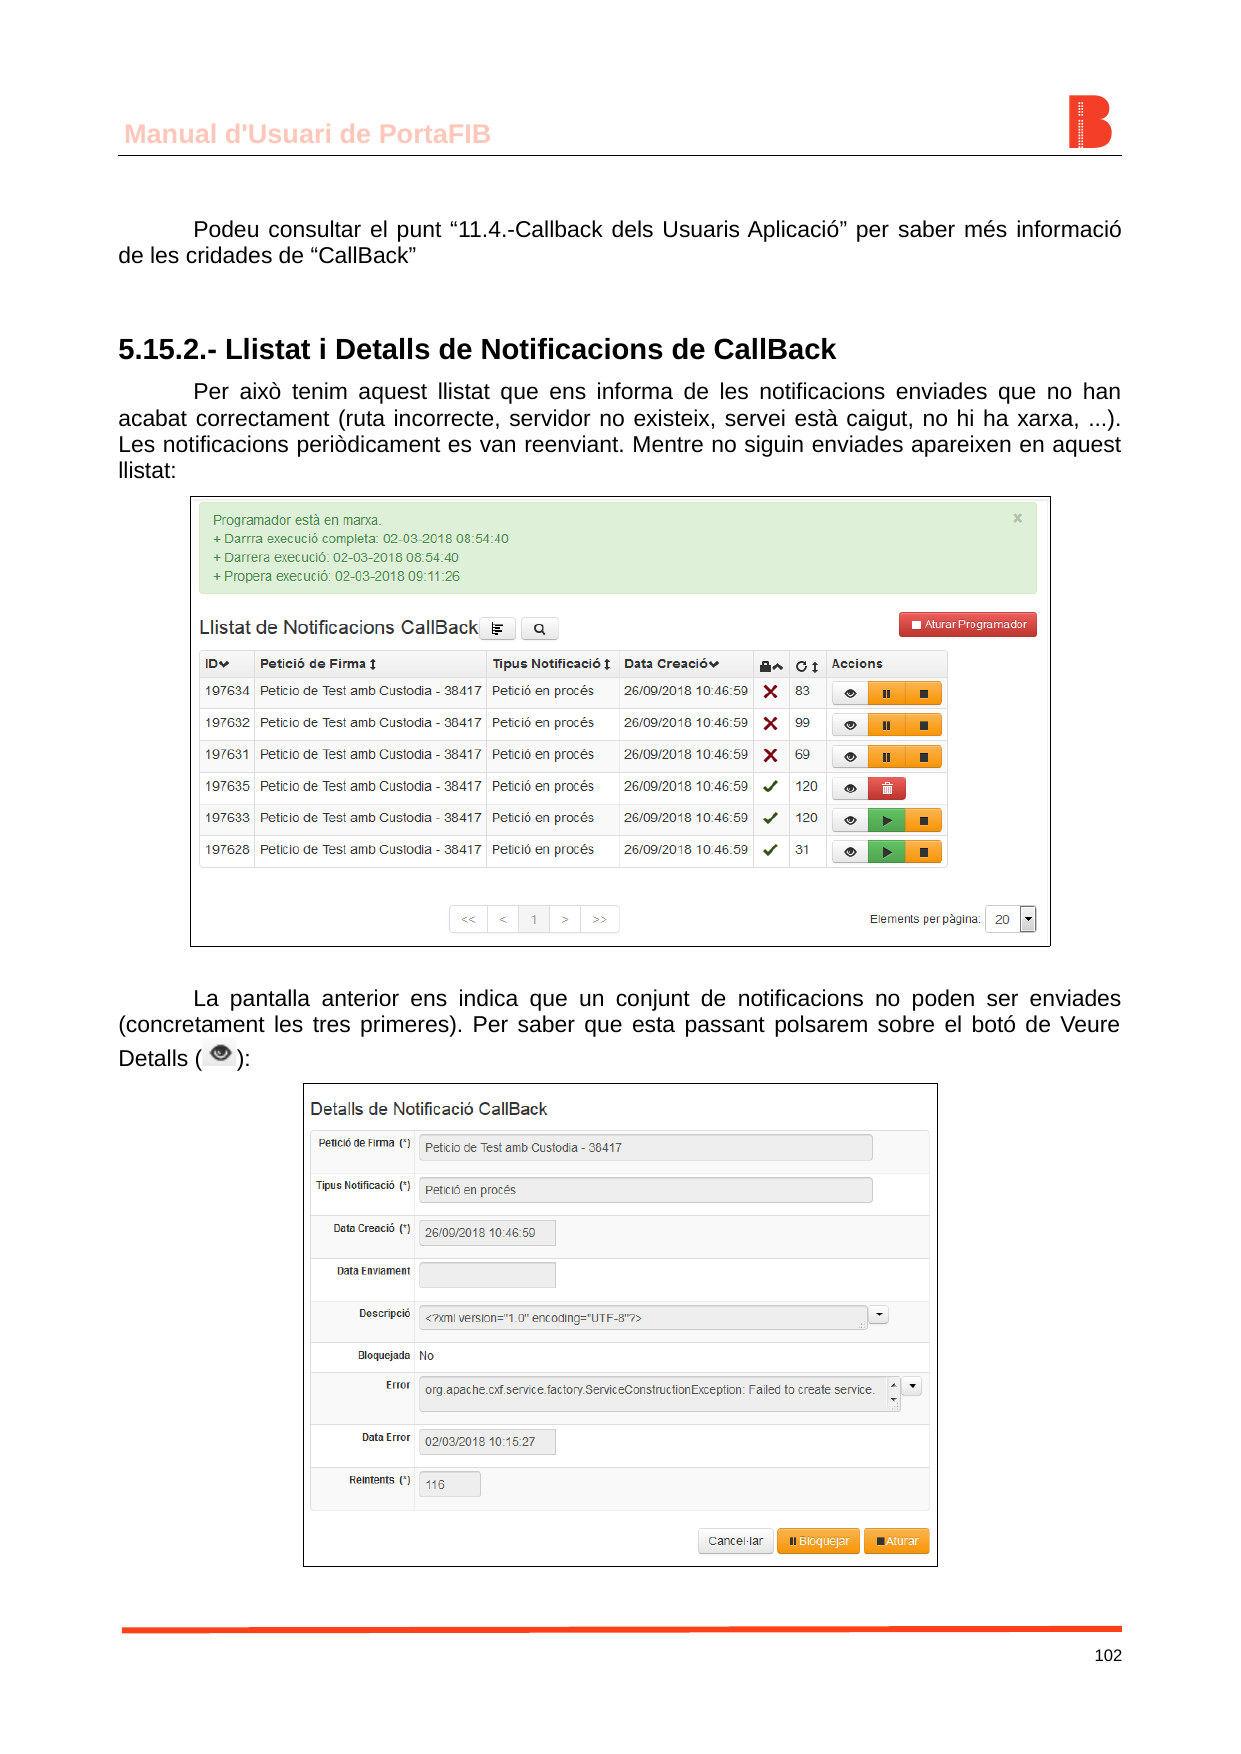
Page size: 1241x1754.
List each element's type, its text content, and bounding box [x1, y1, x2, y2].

picture [1063, 94, 1117, 150]
picture [202, 1037, 237, 1066]
picture [306, 1086, 935, 1564]
picture [192, 499, 1048, 944]
text La pantalla anterior ens indica que un conjunt de notificacions no poden ser enviades (concretament les tres primeres). Per saber que esta passant polsarem sobre el botó de Veure Detalls (): [118, 985, 1122, 1071]
text Podeu consultar el punt “11.4.-Callback dels Usuaris Aplicació” per saber més informació de les cridades de “CallBack” [118, 216, 1122, 268]
subtitle Llistat i Detalls de Notificacions de CallBack [118, 332, 1122, 366]
text Per això tenim aquest llistat que ens informa de les notificacions enviades que no han acabat correctament (ruta incorrecte, servidor no existeix, servei està caigut, no hi ha xarxa, ...). Les notificacions periòdicament es van reenviant. Mentre no siguin enviades apareixen en aquest llistat: [118, 378, 1122, 484]
